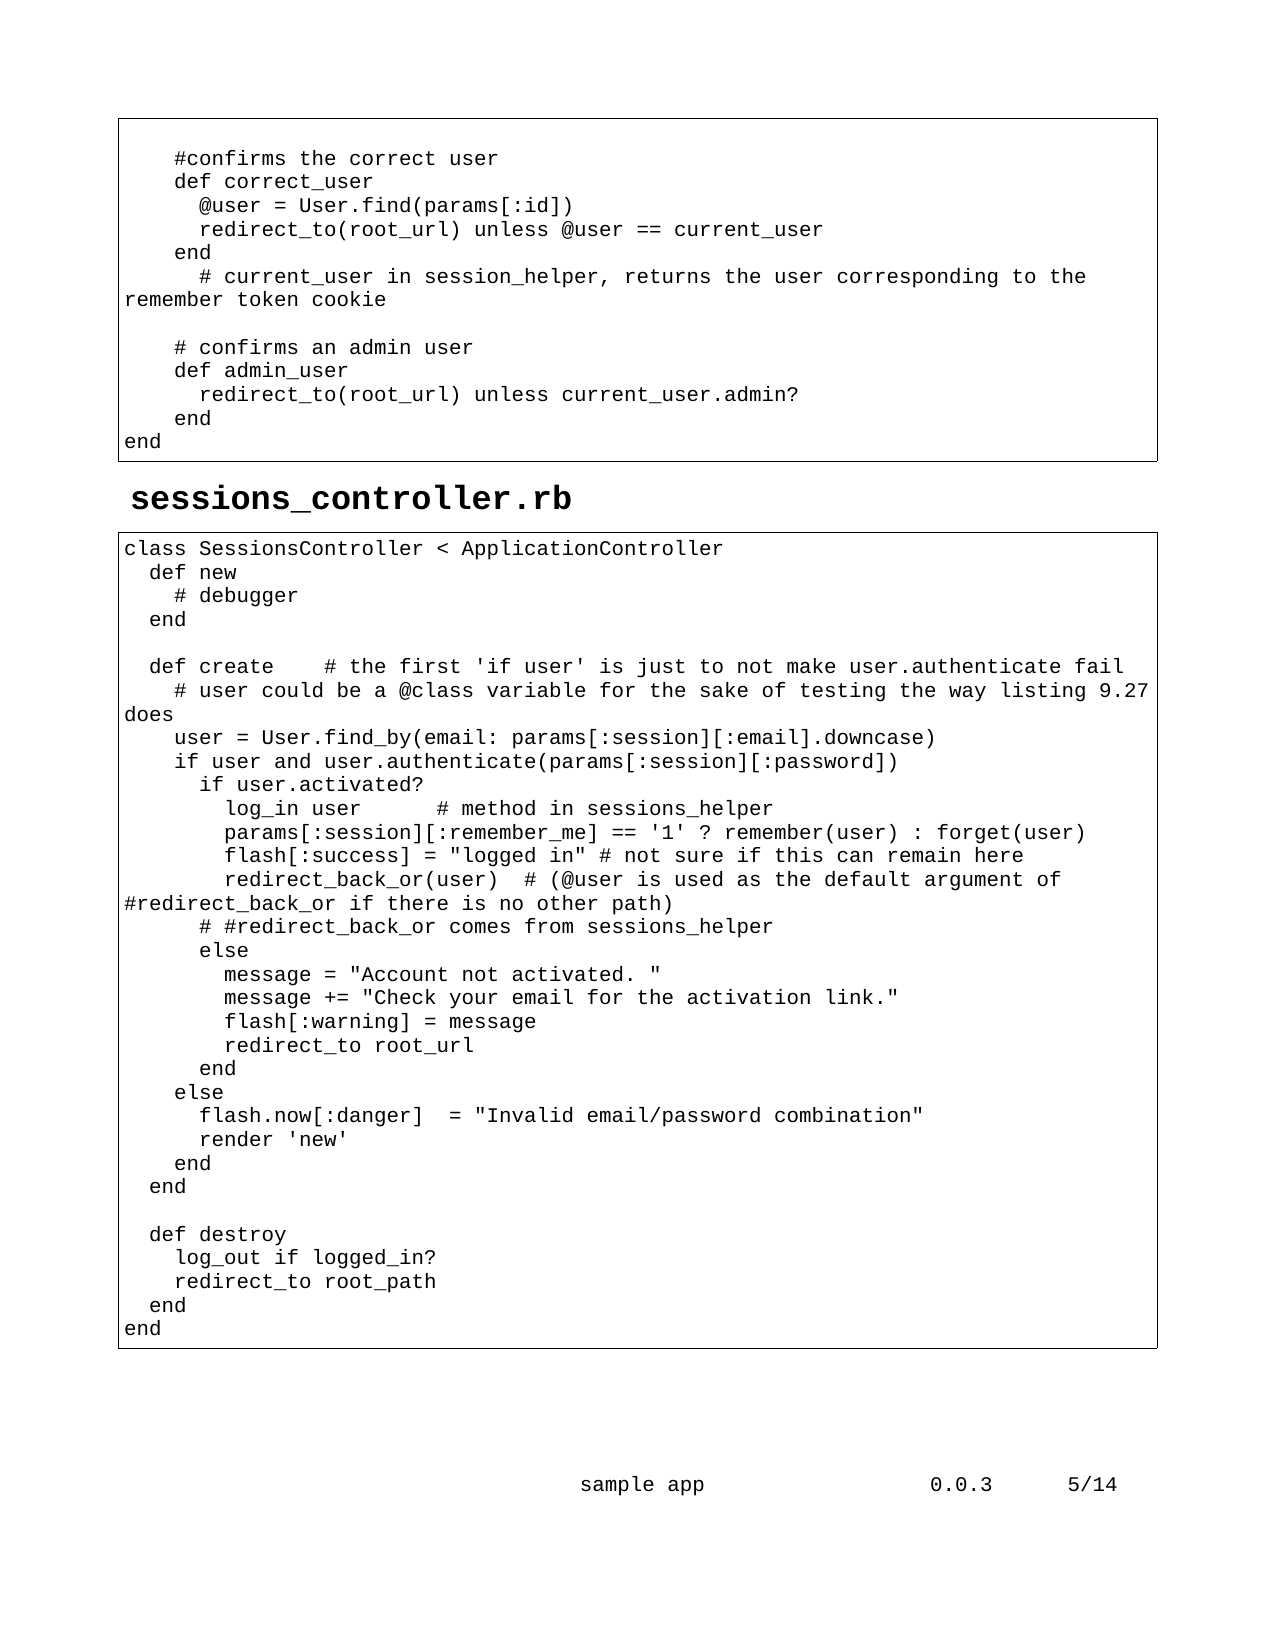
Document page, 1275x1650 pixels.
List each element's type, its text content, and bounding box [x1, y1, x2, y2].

table_header class SessionsController < ApplicationController def new # debugger end def create # the first 'if user' is just to not make user.authenticate fail # user could be a @class variable for the sake of testing the way listing 9.27 does user = User.find_by(email: params[:session][:email].downcase) if user and user.authenticate(params[:session][:password]) if user.activated? log_in user # method in sessions_helper params[:session][:remember_me] == '1' ? remember(user) : forget(user) flash[:success] = "logged in" # not sure if this can remain here redirect_back_or(user) # (@user is used as the default argument of #redirect_back_or if there is no other path) # #redirect_back_or comes from sessions_helper else message = "Account not activated. " message += "Check your email for the activation link." flash[:warning] = message redirect_to root_url end else flash.now[:danger] = "Invalid email/password combination" render 'new' end end def destroy log_out if logged_in? redirect_to root_path end end [119, 533, 1157, 1348]
table_header #confirms the correct user def correct_user @user = User.find(params[:id]) redirect_to(root_url) unless @user == current_user end # current_user in session_helper, returns the user corresponding to the remember token cookie # confirms an admin user def admin_user redirect_to(root_url) unless current_user.admin? end end [119, 119, 1157, 461]
subtitle sessions_controller.rb [130, 482, 1157, 520]
